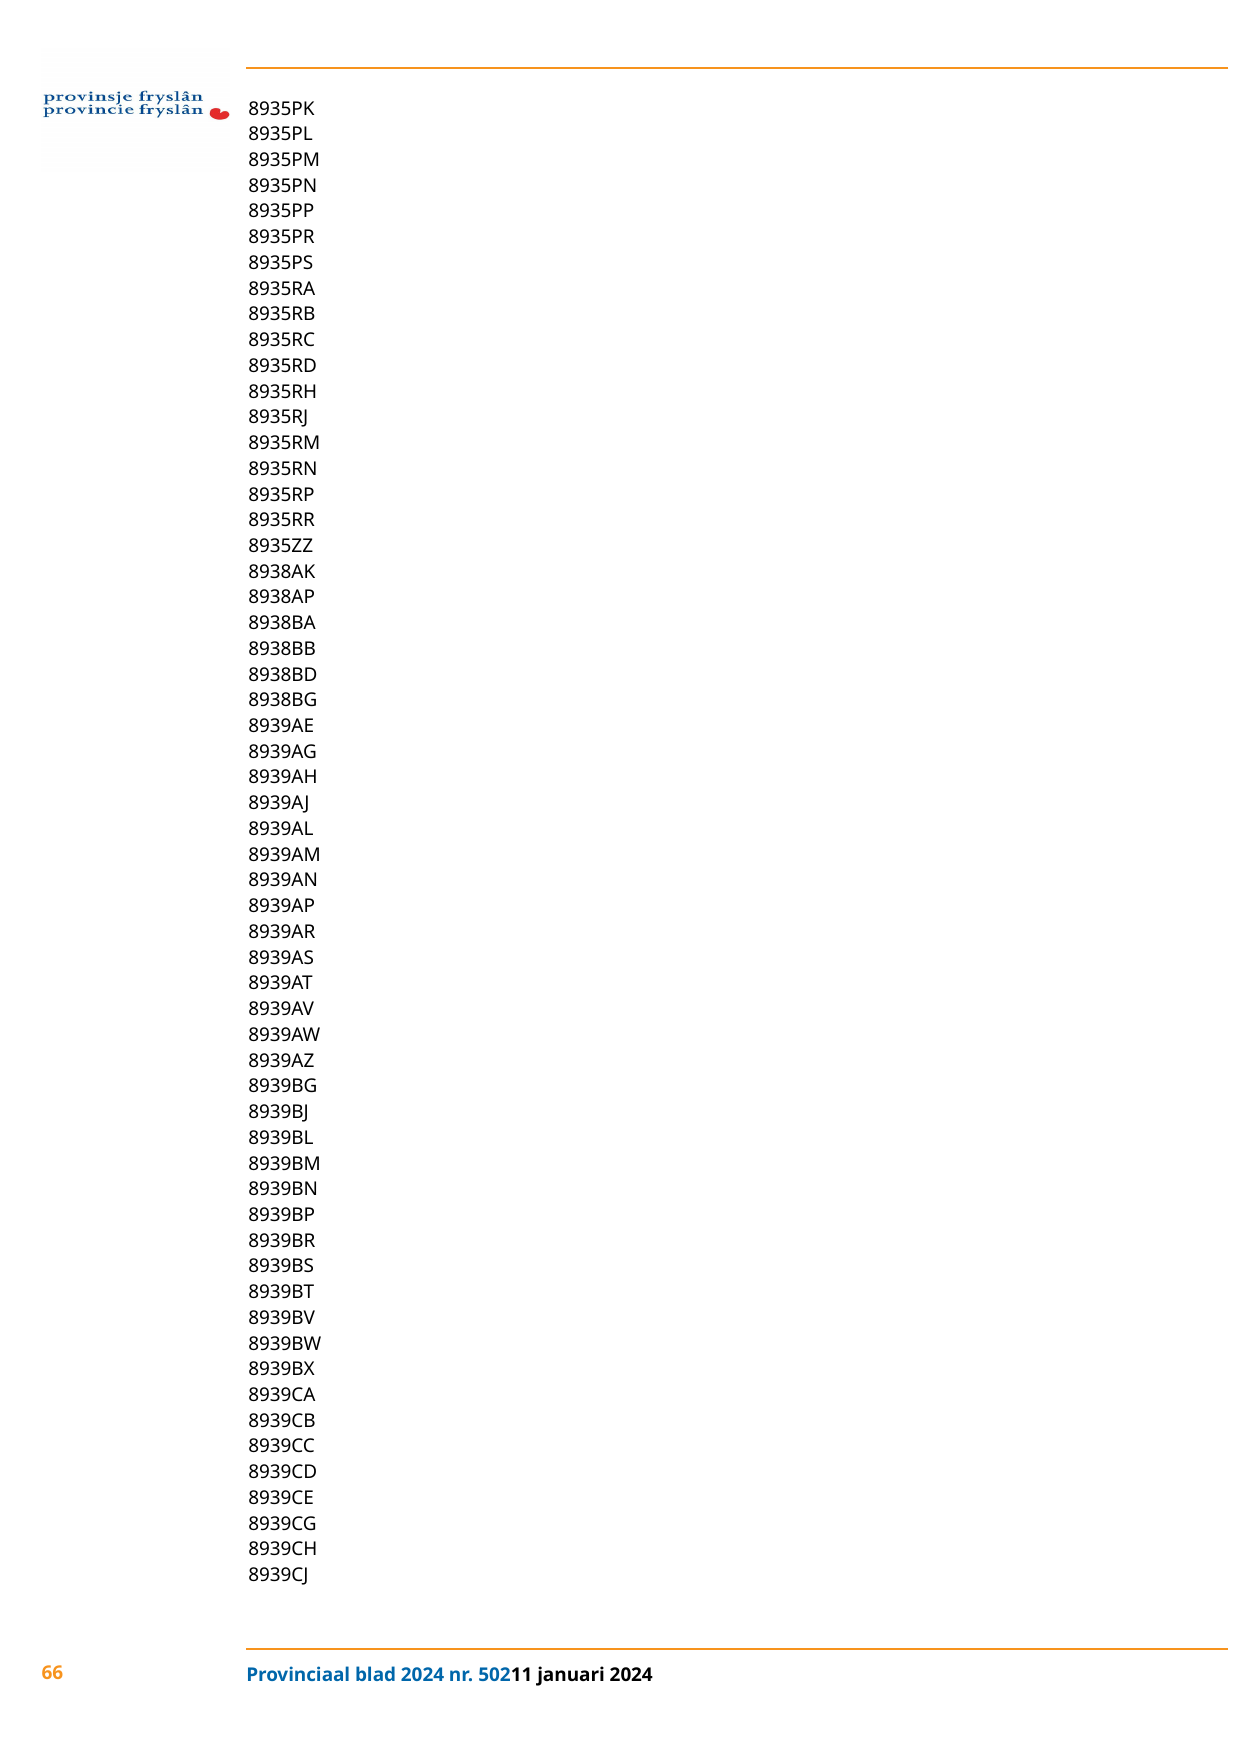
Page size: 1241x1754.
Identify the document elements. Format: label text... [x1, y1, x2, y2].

table_cell 8939BX [248, 1356, 1152, 1381]
table_cell 8935RR [248, 506, 1152, 532]
table_cell 8935PR [248, 224, 1152, 249]
table_cell 8939AW [248, 1021, 1152, 1047]
table_cell 8939AH [248, 764, 1152, 789]
table_cell 8939AG [248, 738, 1152, 764]
table_cell 8935RH [248, 378, 1152, 403]
table_cell 8939AV [248, 995, 1152, 1021]
table_cell 8935RB [248, 301, 1152, 326]
table_cell 8938AP [248, 584, 1152, 609]
table_cell 8939BS [248, 1253, 1152, 1278]
picture [41, 47, 231, 172]
table_cell 8939CH [248, 1536, 1152, 1561]
table_cell 8938AK [248, 558, 1152, 584]
table_cell 8935RN [248, 455, 1152, 481]
table_cell 8939CJ [248, 1561, 1152, 1587]
table_cell 8939BJ [248, 1098, 1152, 1124]
table_cell 8935RC [248, 326, 1152, 352]
table_cell 8939CD [248, 1459, 1152, 1484]
table_cell 8939CG [248, 1510, 1152, 1536]
table_cell 8938BG [248, 687, 1152, 712]
table_cell 8935PM [248, 146, 1152, 172]
table_cell 8935ZZ [248, 532, 1152, 558]
table_cell 8938BA [248, 609, 1152, 635]
table_cell 8938BB [248, 635, 1152, 661]
table_cell 8939AS [248, 944, 1152, 969]
table_cell 8939AP [248, 893, 1152, 918]
table_cell 8939AZ [248, 1047, 1152, 1072]
table_cell 8939AE [248, 712, 1152, 738]
table_cell 8935RJ [248, 404, 1152, 429]
table_cell 8935PP [248, 198, 1152, 223]
table_cell 8935RA [248, 275, 1152, 301]
table_cell 8939BV [248, 1304, 1152, 1330]
table_cell 8935PL [248, 121, 1152, 146]
table_cell 8939BW [248, 1330, 1152, 1356]
table_cell 8935PK [248, 95, 1152, 121]
table_cell 8939AM [248, 841, 1152, 867]
table_cell 8939CC [248, 1433, 1152, 1458]
table_cell 8935PS [248, 249, 1152, 275]
table_cell 8935RM [248, 429, 1152, 455]
table_cell 8939CA [248, 1381, 1152, 1407]
table_cell 8939AR [248, 918, 1152, 944]
table_cell 8939BG [248, 1073, 1152, 1098]
table_cell 8939BT [248, 1278, 1152, 1304]
table_cell 8939AN [248, 867, 1152, 892]
table_cell 8939BN [248, 1175, 1152, 1201]
table_cell 8935PN [248, 172, 1152, 198]
table_cell 8939CE [248, 1484, 1152, 1510]
table_cell 8939AL [248, 815, 1152, 841]
table_cell 8939CB [248, 1407, 1152, 1433]
table_cell 8939BM [248, 1150, 1152, 1175]
table_cell 8939BR [248, 1227, 1152, 1253]
table_cell 8939BP [248, 1201, 1152, 1227]
table_cell 8935RP [248, 481, 1152, 506]
table_cell 8938BD [248, 661, 1152, 687]
table_cell 8939AT [248, 970, 1152, 995]
table_cell 8939BL [248, 1124, 1152, 1150]
table_cell 8939AJ [248, 790, 1152, 815]
table_cell 8935RD [248, 352, 1152, 378]
